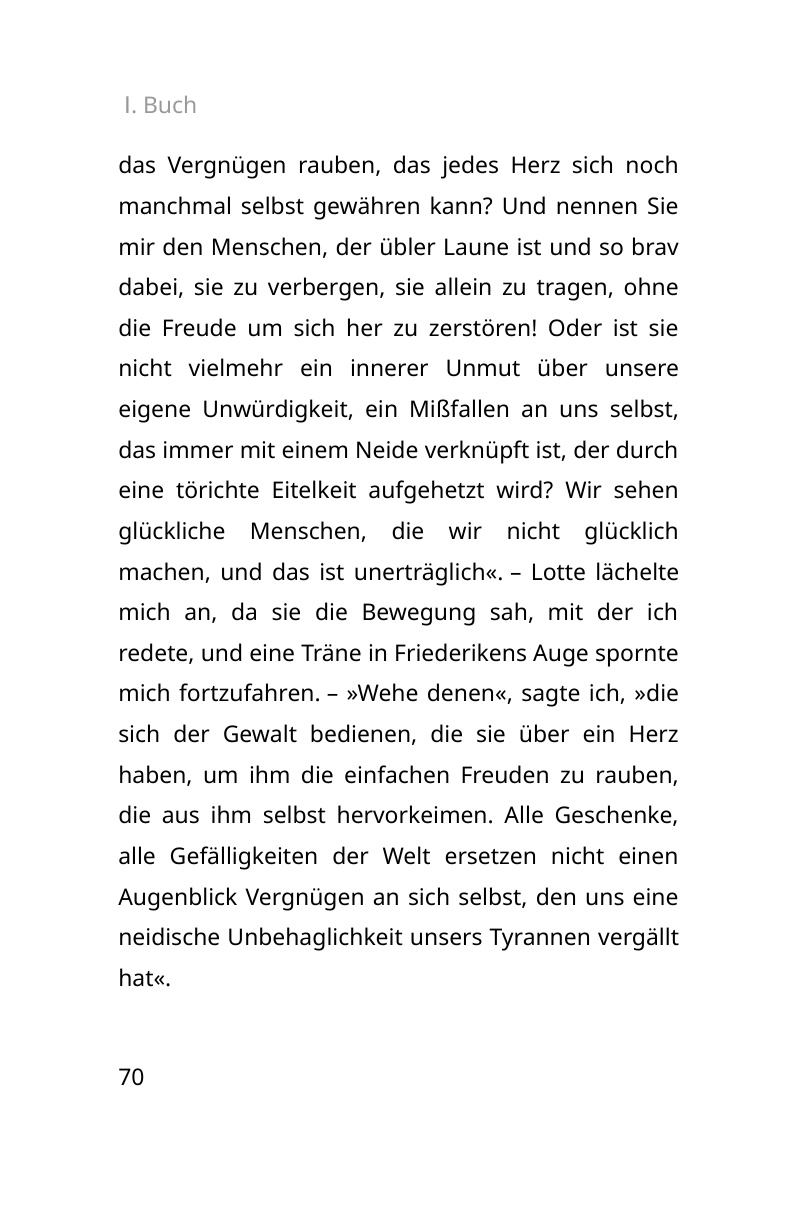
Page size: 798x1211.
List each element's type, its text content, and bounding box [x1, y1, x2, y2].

text das Vergnügen rauben, das jedes Herz sich noch manchmal selbst gewähren kann? Und nennen Sie mir den Menschen, der übler Laune ist und so brav dabei, sie zu verbergen, sie allein zu tragen, ohne die Freude um sich her zu zerstören! Oder ist sie nicht vielmehr ein innerer Unmut über unsere eigene Unwürdigkeit, ein Mißfallen an uns selbst, das immer mit einem Neide verknüpft ist, der durch eine törichte Eitelkeit aufgehetzt wird? Wir sehen glückliche Menschen, die wir nicht glücklich machen, und das ist unerträglich«. – Lotte lächelte mich an, da sie die Bewegung sah, mit der ich redete, und eine Träne in Friederikens Auge spornte mich fortzufahren. – »Wehe denen«, sagte ich, »die sich der Gewalt bedienen, die sie über ein Herz haben, um ihm die einfachen Freuden zu rauben, die aus ihm selbst hervorkeimen. Alle Geschenke, alle Gefälligkeiten der Welt ersetzen nicht einen Augenblick Vergnügen an sich selbst, den uns eine neidische Unbehaglichkeit unsers Tyrannen vergällt hat«. [118, 149, 679, 993]
